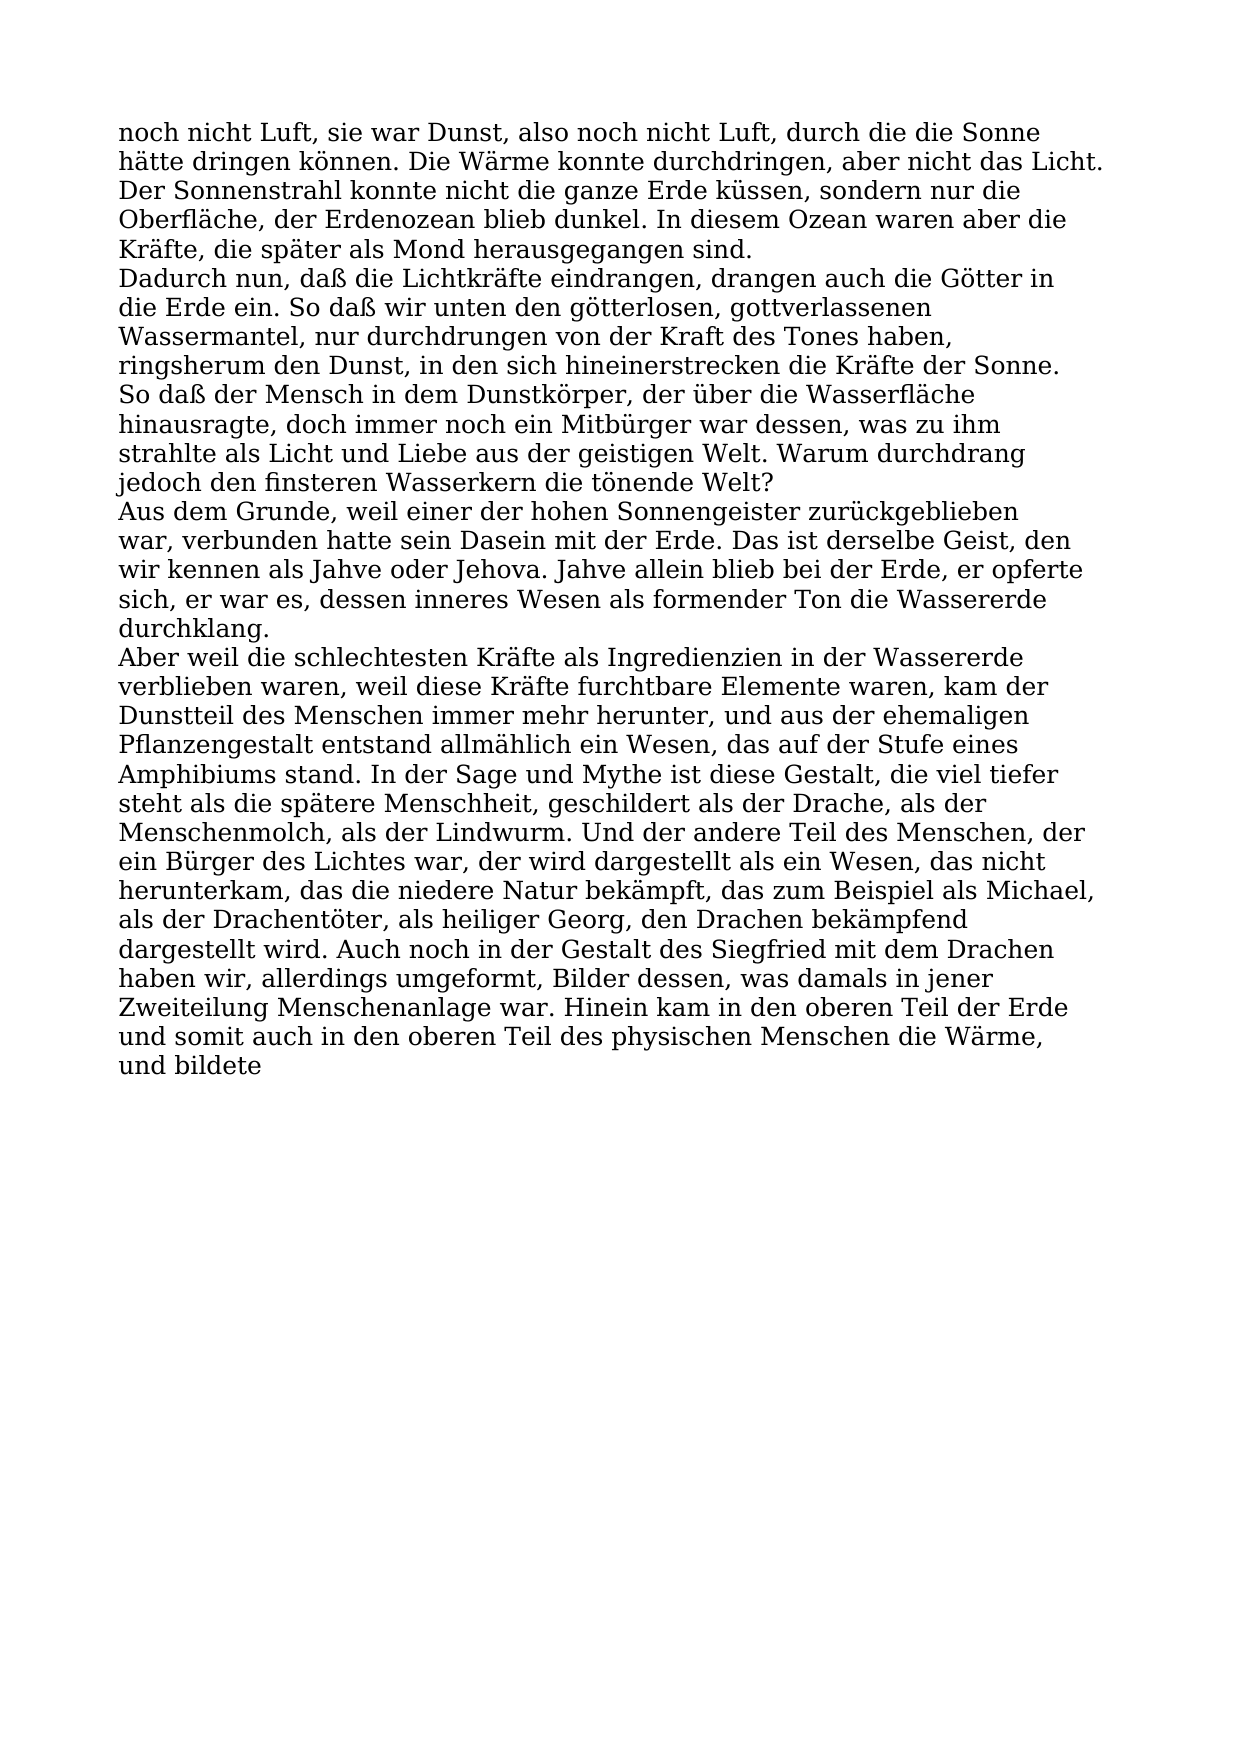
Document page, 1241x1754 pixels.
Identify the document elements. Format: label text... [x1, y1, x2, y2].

text Aus dem Grunde, weil einer der hohen Sonnengeister zurückgeblieben [118, 497, 1122, 526]
text Pflanzengestalt entstand allmählich ein Wesen, das auf der Stufe eines [118, 731, 1122, 760]
text Amphibiums stand. In der Sage und Mythe ist diese Gestalt, die viel tiefer [118, 760, 1122, 789]
text ein Bürger des Lichtes war, der wird dargestellt als ein Wesen, das nicht [118, 847, 1122, 876]
text Wassermantel, nur durchdrungen von der Kraft des Tones haben, [118, 322, 1122, 351]
text hinausragte, doch immer noch ein Mitbürger war dessen, was zu ihm [118, 410, 1122, 439]
text durchklang. [118, 614, 1122, 643]
text die Erde ein. So daß wir unten den götterlosen, gottverlassenen [118, 293, 1122, 322]
text Oberfläche, der Erdenozean blieb dunkel. In diesem Ozean waren aber die [118, 206, 1122, 235]
text und somit auch in den oberen Teil des physischen Menschen die Wärme, [118, 1022, 1122, 1051]
text noch nicht Luft, sie war Dunst, also noch nicht Luft, durch die die Sonne [118, 118, 1122, 147]
text hätte dringen können. Die Wärme konnte durchdringen, aber nicht das Licht. [118, 147, 1122, 176]
text Dadurch nun, daß die Lichtkräfte eindrangen, drangen auch die Götter in [118, 264, 1122, 293]
text als der Drachentöter, als heiliger Georg, den Drachen bekämpfend [118, 906, 1122, 935]
text Der Sonnenstrahl konnte nicht die ganze Erde küssen, sondern nur die [118, 176, 1122, 206]
text So daß der Mensch in dem Dunstkörper, der über die Wasserfläche [118, 381, 1122, 410]
text dargestellt wird. Auch noch in der Gestalt des Siegfried mit dem Drachen [118, 935, 1122, 964]
text Dunstteil des Menschen immer mehr herunter, und aus der ehemaligen [118, 701, 1122, 731]
text sich, er war es, dessen inneres Wesen als formender Ton die Wassererde [118, 585, 1122, 614]
text verblieben waren, weil diese Kräfte furchtbare Elemente waren, kam der [118, 672, 1122, 701]
text Zweiteilung Menschenanlage war. Hinein kam in den oberen Teil der Erde [118, 993, 1122, 1022]
text Menschenmolch, als der Lindwurm. Und der andere Teil des Menschen, der [118, 818, 1122, 847]
text steht als die spätere Menschheit, geschildert als der Drache, als der [118, 789, 1122, 818]
text jedoch den finsteren Wasserkern die tönende Welt? [118, 468, 1122, 497]
text strahlte als Licht und Liebe aus der geistigen Welt. Warum durchdrang [118, 439, 1122, 468]
text wir kennen als Jahve oder Jehova. Jahve allein blieb bei der Erde, er opferte [118, 556, 1122, 585]
text Kräfte, die später als Mond herausgegangen sind. [118, 235, 1122, 264]
text haben wir, allerdings umgeformt, Bilder dessen, was damals in jener [118, 964, 1122, 993]
text ringsherum den Dunst, in den sich hineinerstrecken die Kräfte der Sonne. [118, 351, 1122, 381]
text und bildete [118, 1051, 1122, 1081]
text Aber weil die schlechtesten Kräfte als Ingredienzien in der Wassererde [118, 643, 1122, 672]
text herunterkam, das die niedere Natur bekämpft, das zum Beispiel als Michael, [118, 876, 1122, 906]
text war, verbunden hatte sein Dasein mit der Erde. Das ist derselbe Geist, den [118, 526, 1122, 556]
